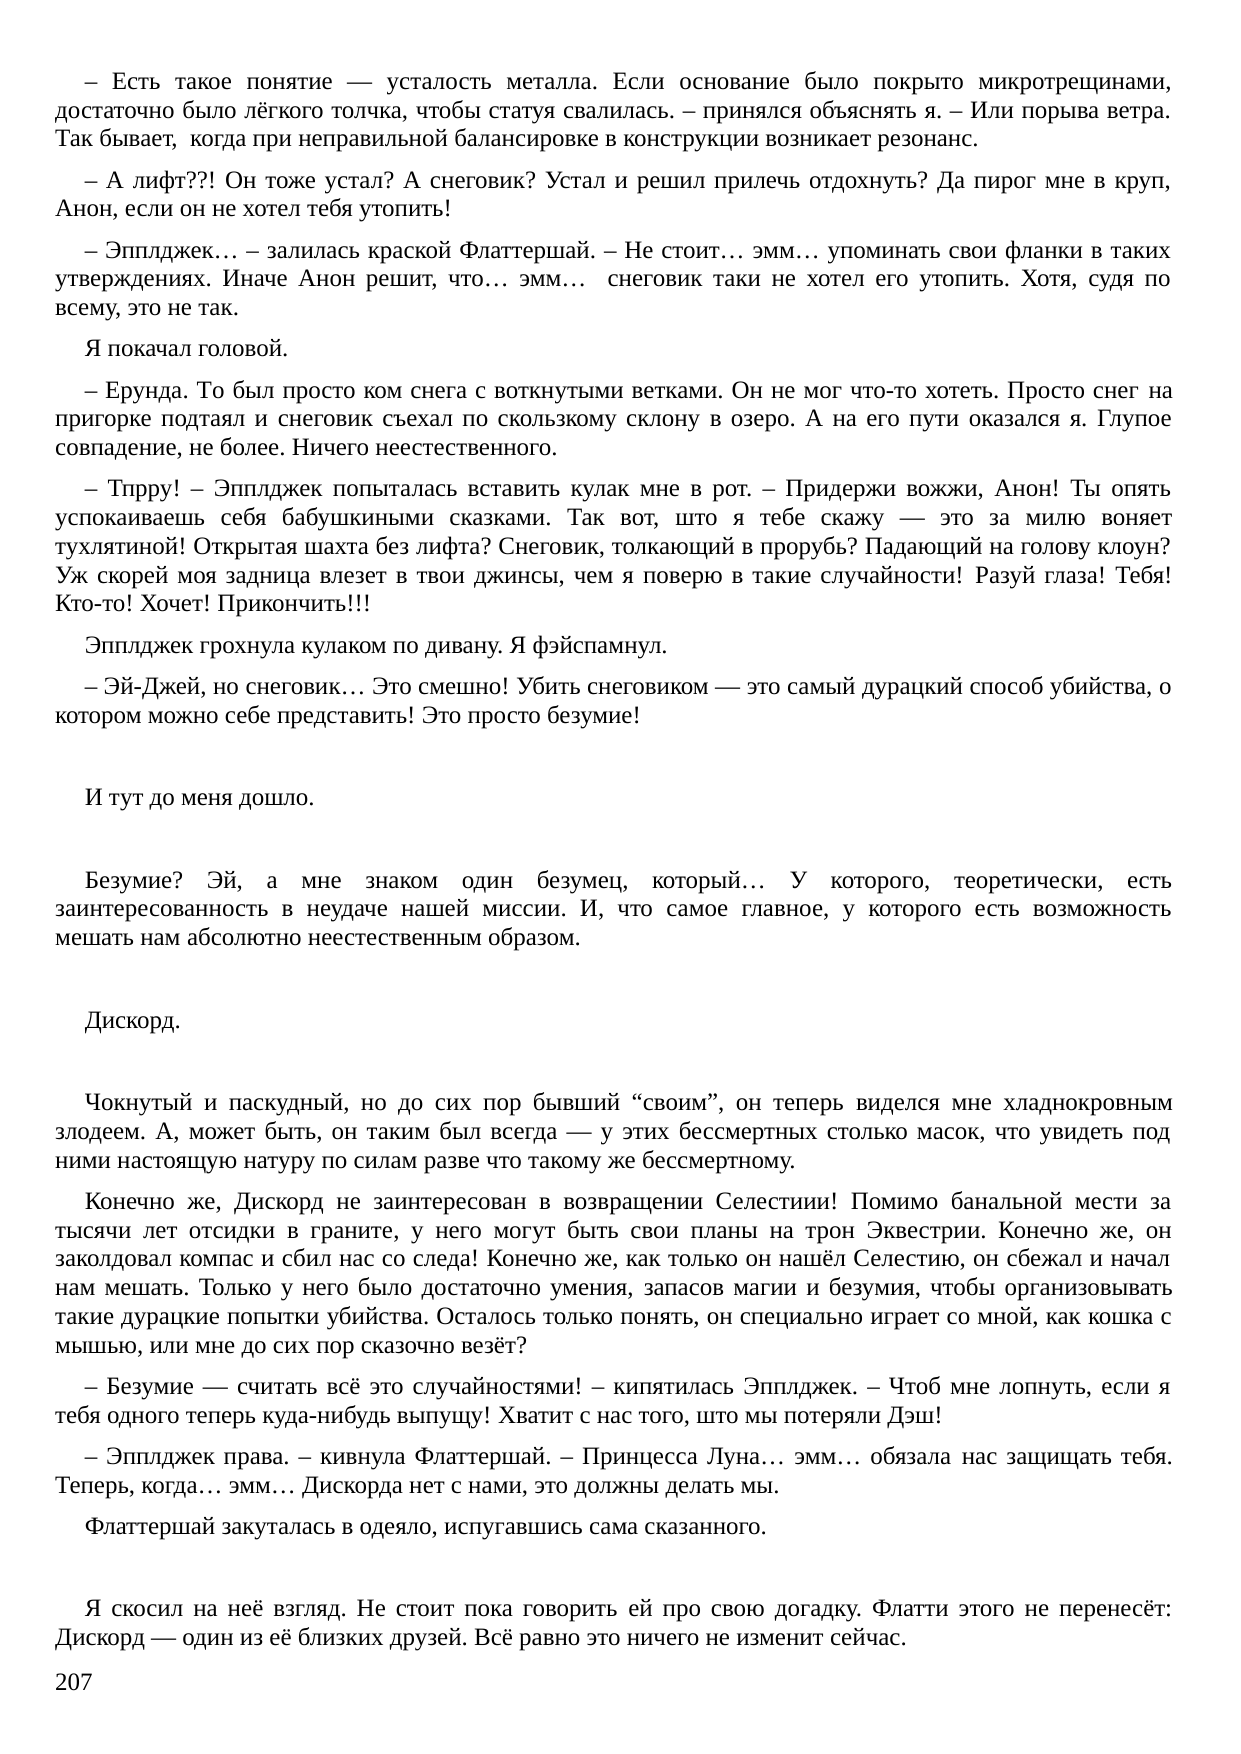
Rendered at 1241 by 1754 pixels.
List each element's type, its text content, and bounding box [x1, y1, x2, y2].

text Безумие? Эй, а мне знаком один безумец, который… У которого, теоретически, есть заинтересованность в неудаче нашей миссии. И, что самое главное, у которого есть возможность мешать нам абсолютно неестественным образом. [55, 865, 1173, 951]
text Дискорд. [55, 1005, 1173, 1033]
text Я скосил на неё взгляд. Не стоит пока говорить ей про свою догадку. Флатти этого не перенесёт: Дискорд — один из её близких друзей. Всё равно это ничего не изменит сейчас. [55, 1593, 1173, 1651]
text – Безумие — считать всё это случайностями! – кипятилась Эпплджек. – Чтоб мне лопнуть, если я тебя одного теперь куда-нибудь выпущу! Хватит с нас того, што мы потеряли Дэш! [55, 1371, 1173, 1428]
text – Тпрру! – Эпплджек попыталась вставить кулак мне в рот. – Придержи вожжи, Анон! Ты опять успокаиваешь себя бабушкиными сказками. Так вот, што я тебе скажу — это за милю воняет тухлятиной! Открытая шахта без лифта? Снеговик, толкающий в прорубь? Падающий на голову клоун? Уж скорей моя задница влезет в твои джинсы, чем я поверю в такие случайности! Разуй глаза! Тебя! Кто-то! Хочет! Прикончить!!! [55, 473, 1173, 617]
text Я покачал головой. [55, 333, 1173, 362]
text – Эпплджек права. – кивнула Флаттершай. – Принцесса Луна… эмм… обязала нас защищать тебя. Теперь, когда… эмм… Дискорда нет с нами, это должны делать мы. [55, 1441, 1173, 1498]
text – Есть такое понятие — усталость металла. Если основание было покрыто микротрещинами, достаточно было лёгкого толчка, чтобы статуя свалилась. – принялся объяснять я. – Или порыва ветра. Так бывает, когда при неправильной балансировке в конструкции возникает резонанс. [55, 66, 1173, 152]
text И тут до меня дошло. [55, 782, 1173, 811]
text Чокнутый и паскудный, но до сих пор бывший “своим”, он теперь виделся мне хладнокровным злодеем. А, может быть, он таким был всегда — у этих бессмертных столько масок, что увидеть под ними настоящую натуру по силам разве что такому же бессмертному. [55, 1087, 1173, 1173]
text Конечно же, Дискорд не заинтересован в возвращении Селестиии! Помимо банальной мести за тысячи лет отсидки в граните, у него могут быть свои планы на трон Эквестрии. Конечно же, он заколдовал компас и сбил нас со следа! Конечно же, как только он нашёл Селестию, он сбежал и начал нам мешать. Только у него было достаточно умения, запасов магии и безумия, чтобы организовывать такие дурацкие попытки убийства. Осталось только понять, он специально играет со мной, как кошка с мышью, или мне до сих пор сказочно везёт? [55, 1186, 1173, 1358]
text Флаттершай закуталась в одеяло, испугавшись сама сказанного. [55, 1511, 1173, 1540]
text – Эпплджек… – залилась краской Флаттершай. – Не стоит… эмм… упоминать свои фланки в таких утверждениях. Иначе Анон решит, что… эмм… снеговик таки не хотел его утопить. Хотя, судя по всему, это не так. [55, 235, 1173, 321]
text – Ерунда. То был просто ком снега с воткнутыми ветками. Он не мог что-то хотеть. Просто снег на пригорке подтаял и снеговик съехал по скользкому склону в озеро. А на его пути оказался я. Глупое совпадение, не более. Ничего неестественного. [55, 375, 1173, 461]
text Эпплджек грохнула кулаком по дивану. Я фэйспамнул. [55, 630, 1173, 658]
text – А лифт??! Он тоже устал? А снеговик? Устал и решил прилечь отдохнуть? Да пирог мне в круп, Анон, если он не хотел тебя утопить! [55, 165, 1173, 222]
text – Эй-Джей, но снеговик… Это смешно! Убить снеговиком — это самый дурацкий способ убийства, о котором можно себе представить! Это просто безумие! [55, 671, 1173, 728]
